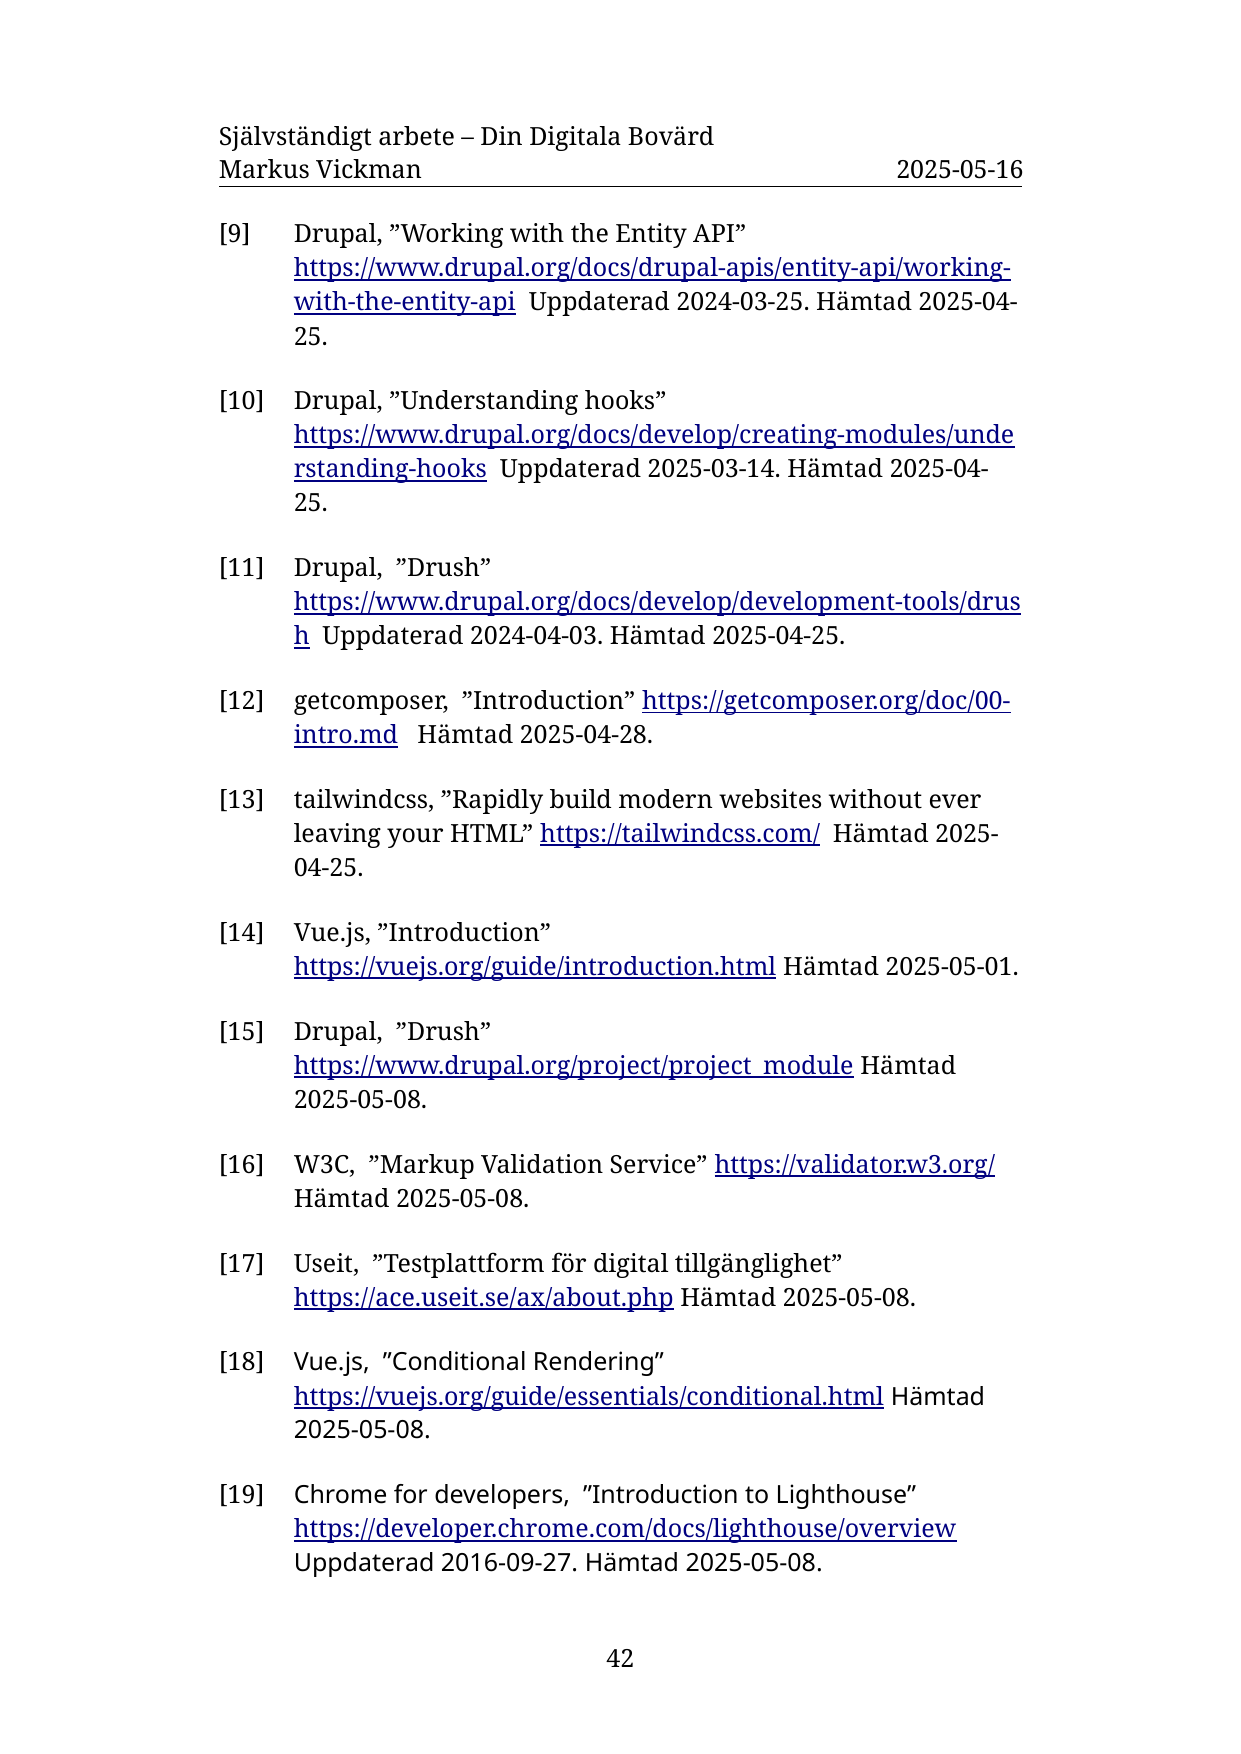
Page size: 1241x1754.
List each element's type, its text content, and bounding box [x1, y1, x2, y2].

list Drupal, ”Drush” https://www.drupal.org/project/project_module Hämtad 2025-05-08. [218, 1013, 1022, 1116]
list tailwindcss, ”Rapidly build modern websites without ever leaving your HTML” https://tailwindcss.com/ Hämtad 2025-04-25. [218, 782, 1022, 884]
list W3C, ”Markup Validation Service” https://validator.w3.org/ Hämtad 2025-05-08. [218, 1146, 1022, 1214]
list Chrome for developers, ”Introduction to Lighthouse” https://developer.chrome.com/docs/lighthouse/overview Uppdaterad 2016-09-27. Hämtad 2025-05-08. [218, 1477, 1022, 1579]
list Vue.js, ”Conditional Rendering” https://vuejs.org/guide/essentials/conditional.html Hämtad 2025-05-08. [218, 1344, 1022, 1446]
list Drupal, ”Understanding hooks” https://www.drupal.org/docs/develop/creating-modules/understanding-hooks Uppdaterad 2025-03-14. Hämtad 2025-04-25. [218, 383, 1022, 519]
list getcomposer, ”Introduction” https://getcomposer.org/doc/00-intro.md Hämtad 2025-04-28. [218, 683, 1022, 751]
list Useit, ”Testplattform för digital tillgänglighet” https://ace.useit.se/ax/about.php Hämtad 2025-05-08. [218, 1245, 1022, 1313]
list Drupal, ”Drush” https://www.drupal.org/docs/develop/development-tools/drush Uppdaterad 2024-04-03. Hämtad 2025-04-25. [218, 550, 1022, 652]
list Drupal, ”Working with the Entity API” https://www.drupal.org/docs/drupal-apis/entity-api/working-with-the-entity-api Uppdaterad 2024-03-25. Hämtad 2025-04-25. [218, 216, 1022, 352]
list Vue.js, ”Introduction” https://vuejs.org/guide/introduction.html Hämtad 2025-05-01. [218, 914, 1022, 983]
